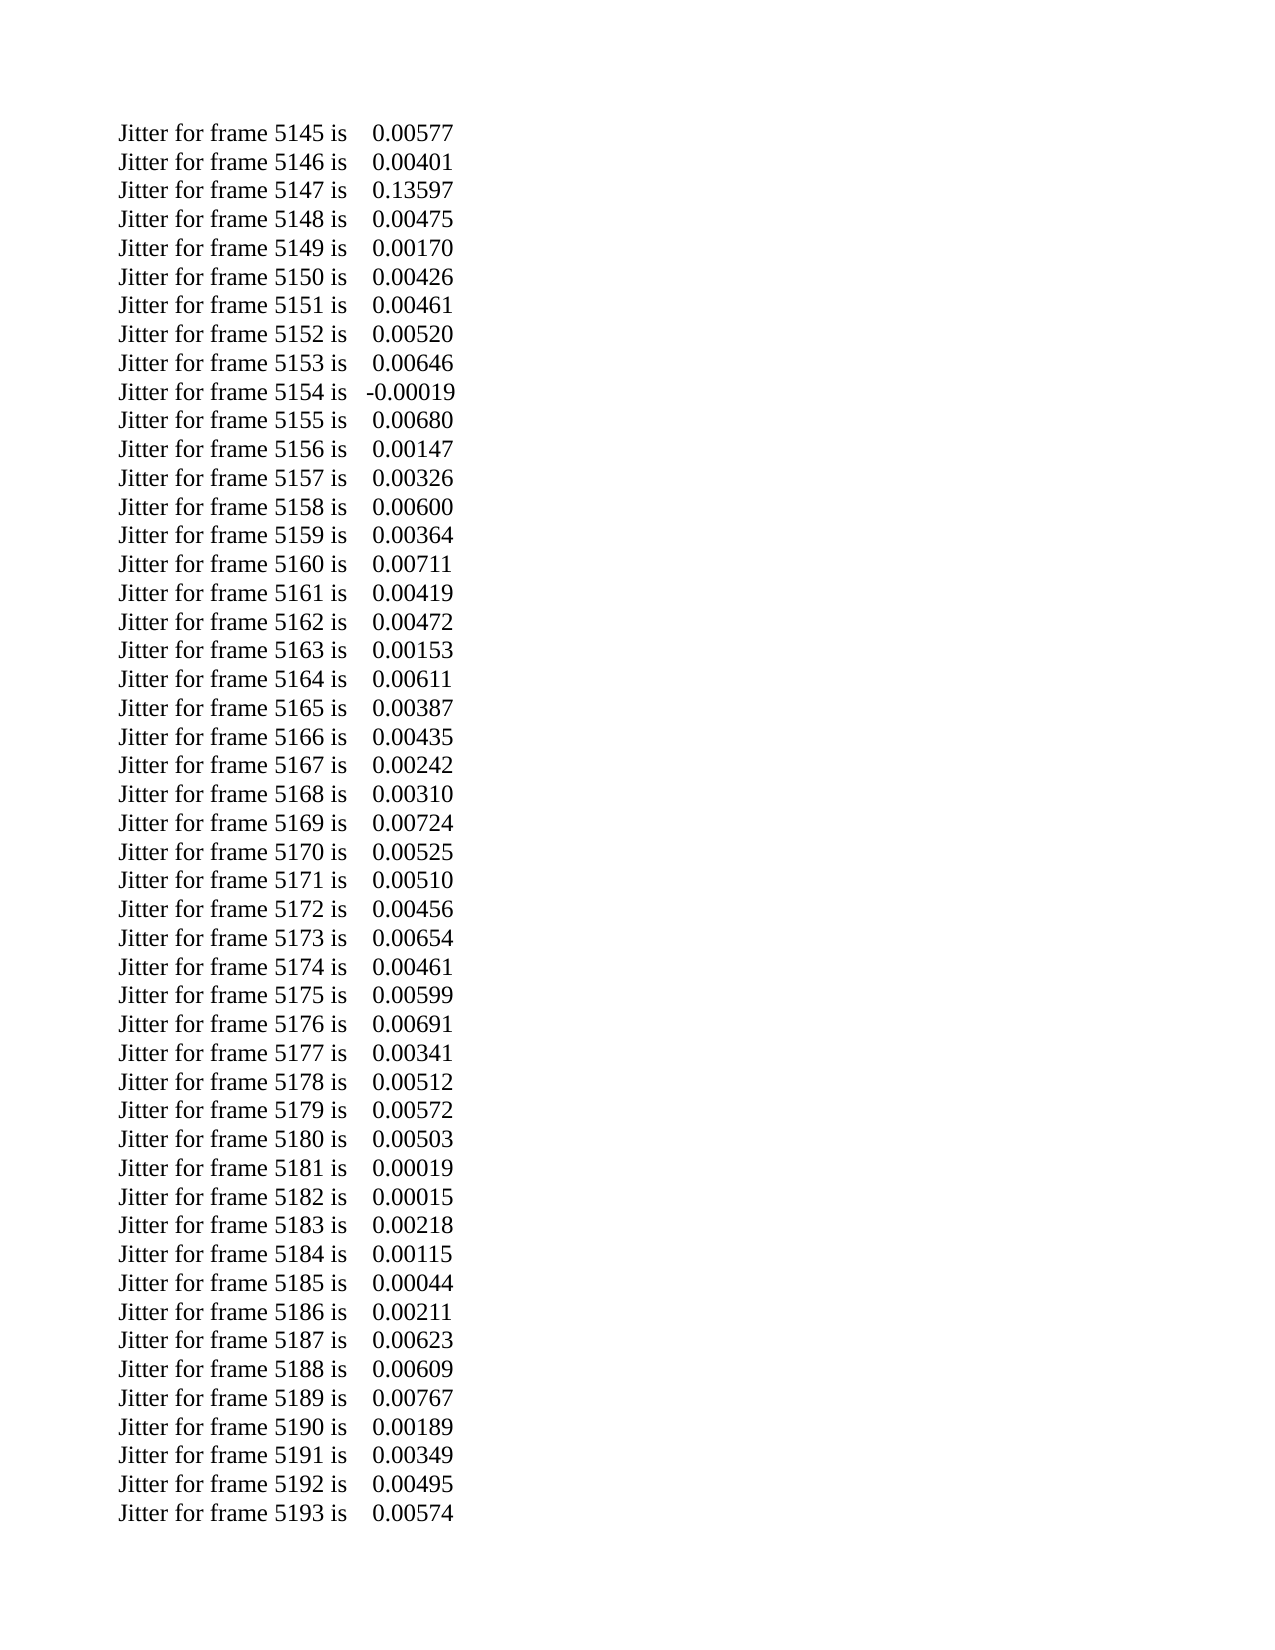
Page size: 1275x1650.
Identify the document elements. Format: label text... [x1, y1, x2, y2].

text Jitter for frame 5153 is 0.00646 [118, 348, 1157, 377]
text Jitter for frame 5171 is 0.00510 [118, 866, 1157, 894]
text Jitter for frame 5169 is 0.00724 [118, 808, 1157, 837]
text Jitter for frame 5164 is 0.00611 [118, 664, 1157, 693]
text Jitter for frame 5165 is 0.00387 [118, 693, 1157, 722]
text Jitter for frame 5167 is 0.00242 [118, 751, 1157, 779]
text Jitter for frame 5193 is 0.00574 [118, 1498, 1157, 1527]
text Jitter for frame 5154 is -0.00019 [118, 377, 1157, 406]
text Jitter for frame 5192 is 0.00495 [118, 1469, 1157, 1498]
text Jitter for frame 5181 is 0.00019 [118, 1153, 1157, 1182]
text Jitter for frame 5172 is 0.00456 [118, 894, 1157, 923]
text Jitter for frame 5177 is 0.00341 [118, 1038, 1157, 1067]
text Jitter for frame 5174 is 0.00461 [118, 952, 1157, 981]
text Jitter for frame 5176 is 0.00691 [118, 1009, 1157, 1038]
text Jitter for frame 5162 is 0.00472 [118, 607, 1157, 636]
text Jitter for frame 5168 is 0.00310 [118, 779, 1157, 808]
text Jitter for frame 5180 is 0.00503 [118, 1124, 1157, 1153]
text Jitter for frame 5186 is 0.00211 [118, 1297, 1157, 1326]
text Jitter for frame 5190 is 0.00189 [118, 1412, 1157, 1441]
text Jitter for frame 5163 is 0.00153 [118, 636, 1157, 664]
text Jitter for frame 5184 is 0.00115 [118, 1239, 1157, 1268]
text Jitter for frame 5182 is 0.00015 [118, 1182, 1157, 1211]
text Jitter for frame 5155 is 0.00680 [118, 406, 1157, 434]
text Jitter for frame 5159 is 0.00364 [118, 521, 1157, 549]
text Jitter for frame 5157 is 0.00326 [118, 463, 1157, 492]
text Jitter for frame 5187 is 0.00623 [118, 1326, 1157, 1354]
text Jitter for frame 5191 is 0.00349 [118, 1441, 1157, 1469]
text Jitter for frame 5147 is 0.13597 [118, 176, 1157, 204]
text Jitter for frame 5149 is 0.00170 [118, 233, 1157, 262]
text Jitter for frame 5161 is 0.00419 [118, 578, 1157, 607]
text Jitter for frame 5185 is 0.00044 [118, 1268, 1157, 1297]
text Jitter for frame 5173 is 0.00654 [118, 923, 1157, 952]
text Jitter for frame 5145 is 0.00577 [118, 118, 1157, 147]
text Jitter for frame 5150 is 0.00426 [118, 262, 1157, 291]
text Jitter for frame 5152 is 0.00520 [118, 319, 1157, 348]
text Jitter for frame 5160 is 0.00711 [118, 549, 1157, 578]
text Jitter for frame 5175 is 0.00599 [118, 981, 1157, 1009]
text Jitter for frame 5183 is 0.00218 [118, 1211, 1157, 1239]
text Jitter for frame 5151 is 0.00461 [118, 291, 1157, 319]
text Jitter for frame 5146 is 0.00401 [118, 147, 1157, 176]
text Jitter for frame 5188 is 0.00609 [118, 1354, 1157, 1383]
text Jitter for frame 5156 is 0.00147 [118, 434, 1157, 463]
text Jitter for frame 5179 is 0.00572 [118, 1096, 1157, 1124]
text Jitter for frame 5178 is 0.00512 [118, 1067, 1157, 1096]
text Jitter for frame 5148 is 0.00475 [118, 204, 1157, 233]
text Jitter for frame 5189 is 0.00767 [118, 1383, 1157, 1412]
text Jitter for frame 5158 is 0.00600 [118, 492, 1157, 521]
text Jitter for frame 5170 is 0.00525 [118, 837, 1157, 866]
text Jitter for frame 5166 is 0.00435 [118, 722, 1157, 751]
